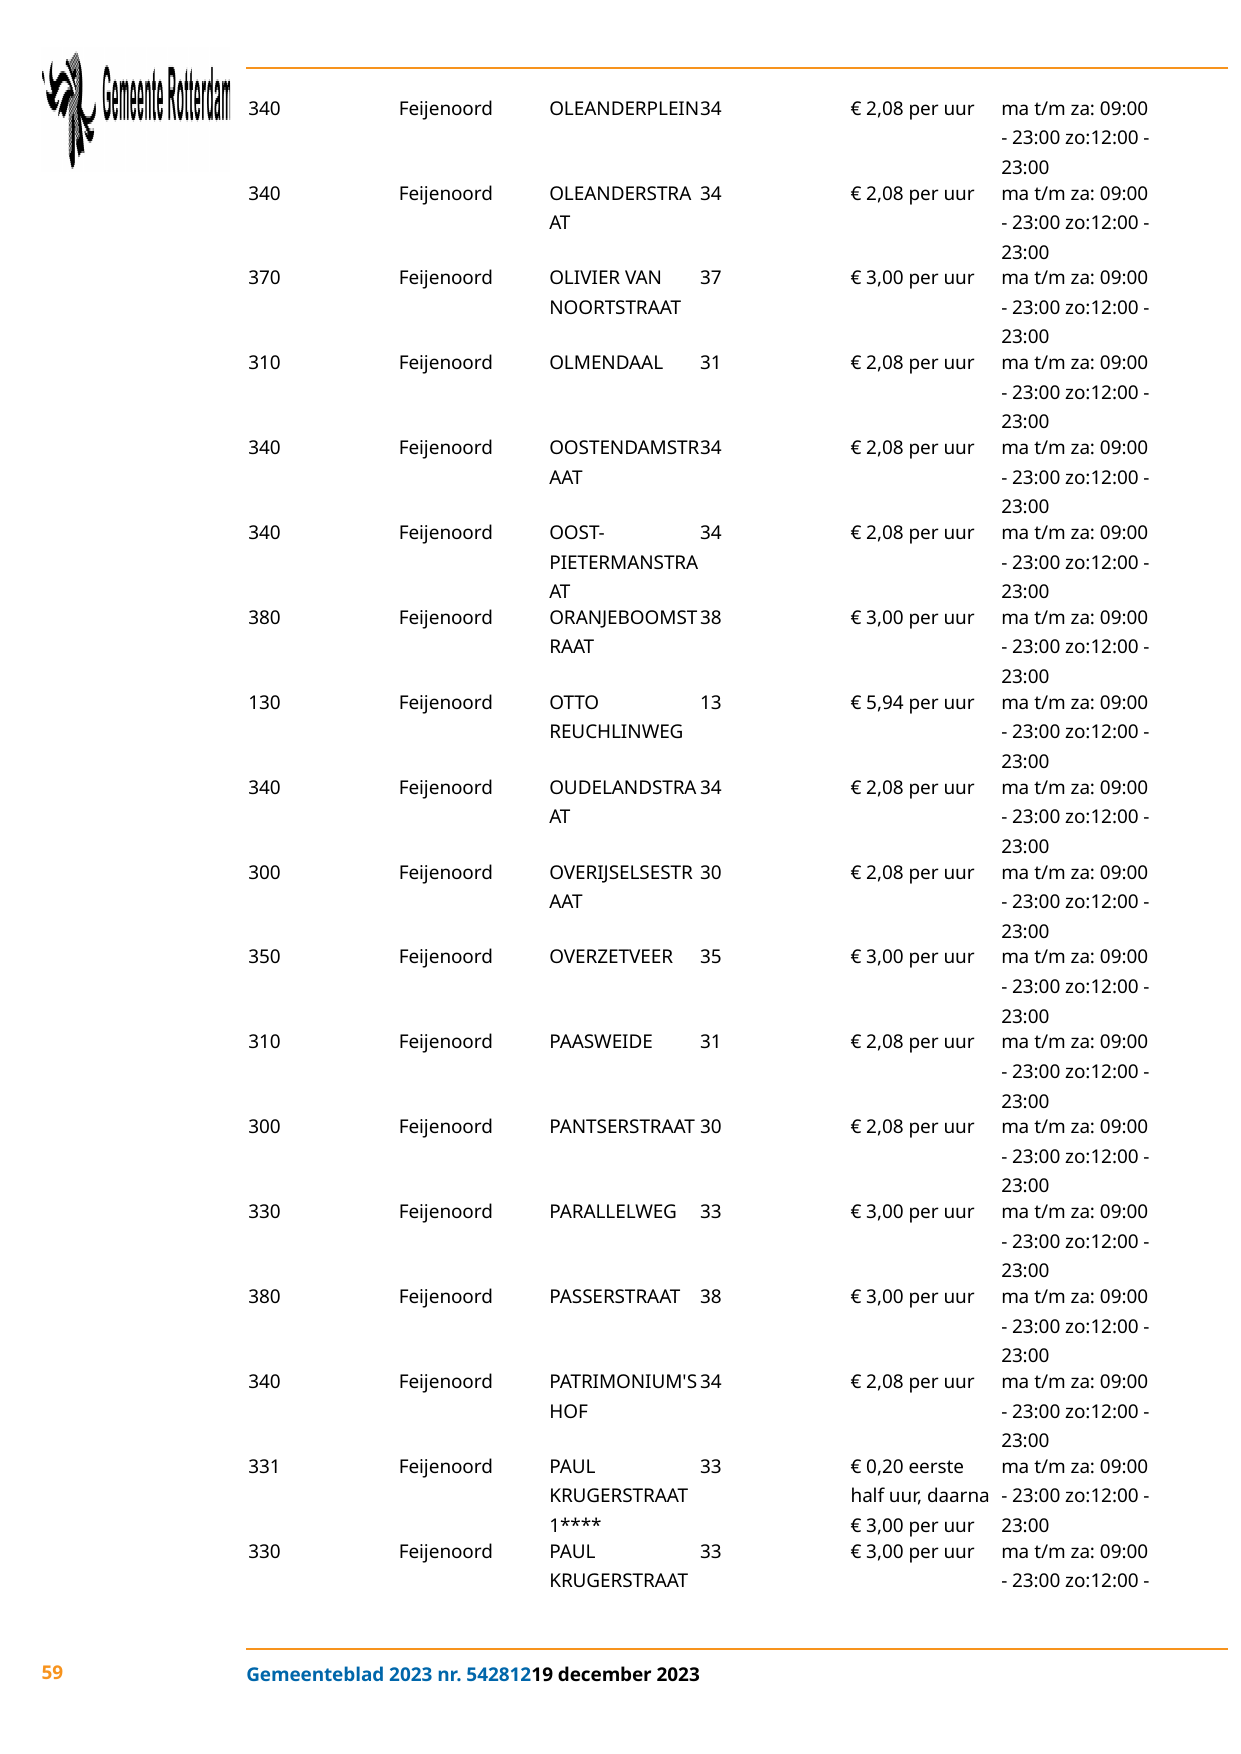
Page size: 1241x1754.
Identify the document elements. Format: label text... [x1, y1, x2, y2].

table_cell ma t/m za: 09:00 - 23:00 zo:12:00 - 23:00 [1001, 1453, 1152, 1538]
table_cell 380 [248, 1283, 398, 1368]
table_cell Feijenoord [399, 1199, 549, 1283]
table_cell 30 [700, 859, 850, 944]
table_cell € 2,08 per uur [850, 180, 1001, 264]
table_cell PARALLELWEG [549, 1199, 700, 1283]
table_cell ma t/m za: 09:00 - 23:00 zo:12:00 - 23:00 [1001, 434, 1152, 519]
table_cell 310 [248, 1029, 398, 1113]
table_cell € 3,00 per uur [850, 265, 1001, 349]
table_cell OVERIJSELSESTRAAT [549, 859, 700, 944]
table_cell 31 [700, 1029, 850, 1113]
table_cell Feijenoord [399, 1538, 549, 1593]
table_cell € 5,94 per uur [850, 689, 1001, 774]
table_cell ma t/m za: 09:00 - 23:00 zo:12:00 [1001, 1538, 1152, 1593]
table_cell 340 [248, 519, 398, 604]
table_cell 350 [248, 944, 398, 1029]
table_cell Feijenoord [399, 434, 549, 519]
table_cell OUDELANDSTRAAT [549, 774, 700, 859]
table_cell 30 [700, 1114, 850, 1198]
table_cell 340 [248, 95, 398, 180]
table_cell 380 [248, 604, 398, 689]
table_cell Feijenoord [399, 1114, 549, 1198]
table_cell € 3,00 per uur [850, 604, 1001, 689]
table_cell Feijenoord [399, 1453, 549, 1538]
table_cell Feijenoord [399, 1029, 549, 1113]
table_cell € 2,08 per uur [850, 350, 1001, 434]
table_cell Feijenoord [399, 774, 549, 859]
table_cell OOST-PIETERMANSTRAAT [549, 519, 700, 604]
table_cell ma t/m za: 09:00 - 23:00 zo:12:00 - 23:00 [1001, 1029, 1152, 1113]
picture [41, 47, 231, 172]
table_cell Feijenoord [399, 180, 549, 264]
table_cell ma t/m za: 09:00 - 23:00 zo:12:00 - 23:00 [1001, 944, 1152, 1029]
table_cell Feijenoord [399, 350, 549, 434]
table_cell 33 [700, 1199, 850, 1283]
table_cell € 2,08 per uur [850, 859, 1001, 944]
table_cell Feijenoord [399, 944, 549, 1029]
table_cell ma t/m za: 09:00 - 23:00 zo:12:00 - 23:00 [1001, 859, 1152, 944]
table_cell ma t/m za: 09:00 - 23:00 zo:12:00 - 23:00 [1001, 1368, 1152, 1453]
table_cell 34 [700, 1368, 850, 1453]
table_cell PAASWEIDE [549, 1029, 700, 1113]
table_cell Feijenoord [399, 1283, 549, 1368]
table_cell Feijenoord [399, 95, 549, 180]
table_cell 340 [248, 434, 398, 519]
table_cell ma t/m za: 09:00 - 23:00 zo:12:00 - 23:00 [1001, 95, 1152, 180]
table_cell € 3,00 per uur [850, 944, 1001, 1029]
table_cell € 0,20 eerste half uur, daarna € 3,00 per uur [850, 1453, 1001, 1538]
table_cell 37 [700, 265, 850, 349]
table_cell ORANJEBOOMSTRAAT [549, 604, 700, 689]
table_cell € 3,00 per uur [850, 1538, 1001, 1593]
table_cell ma t/m za: 09:00 - 23:00 zo:12:00 - 23:00 [1001, 604, 1152, 689]
table_cell OVERZETVEER [549, 944, 700, 1029]
table_cell 34 [700, 180, 850, 264]
table_cell 31 [700, 350, 850, 434]
table_cell Feijenoord [399, 519, 549, 604]
table_cell 300 [248, 859, 398, 944]
table_cell Feijenoord [399, 1368, 549, 1453]
table_cell Feijenoord [399, 689, 549, 774]
table_cell 38 [700, 1283, 850, 1368]
table_cell Feijenoord [399, 859, 549, 944]
table_cell Feijenoord [399, 265, 549, 349]
table_cell PAUL KRUGERSTRAAT 1**** [549, 1453, 700, 1538]
table_cell € 2,08 per uur [850, 95, 1001, 180]
table_cell PANTSERSTRAAT [549, 1114, 700, 1198]
table_cell ma t/m za: 09:00 - 23:00 zo:12:00 - 23:00 [1001, 774, 1152, 859]
table_cell 33 [700, 1453, 850, 1538]
table_cell 38 [700, 604, 850, 689]
table_cell € 2,08 per uur [850, 1368, 1001, 1453]
table_cell ma t/m za: 09:00 - 23:00 zo:12:00 - 23:00 [1001, 1283, 1152, 1368]
table_cell € 2,08 per uur [850, 434, 1001, 519]
table_cell 310 [248, 350, 398, 434]
table_cell 34 [700, 774, 850, 859]
table_cell 34 [700, 434, 850, 519]
table_cell OLIVIER VAN NOORTSTRAAT [549, 265, 700, 349]
table_cell ma t/m za: 09:00 - 23:00 zo:12:00 - 23:00 [1001, 1199, 1152, 1283]
table_cell 340 [248, 1368, 398, 1453]
table_cell OLEANDERSTRAAT [549, 180, 700, 264]
table_cell PATRIMONIUM'S HOF [549, 1368, 700, 1453]
table_cell Feijenoord [399, 604, 549, 689]
table_cell OTTO REUCHLINWEG [549, 689, 700, 774]
table_cell 33 [700, 1538, 850, 1593]
table_cell 34 [700, 95, 850, 180]
table_cell 340 [248, 774, 398, 859]
table_cell 35 [700, 944, 850, 1029]
table_cell 330 [248, 1538, 398, 1593]
table_cell ma t/m za: 09:00 - 23:00 zo:12:00 - 23:00 [1001, 689, 1152, 774]
table_cell OOSTENDAMSTRAAT [549, 434, 700, 519]
table_cell ma t/m za: 09:00 - 23:00 zo:12:00 - 23:00 [1001, 519, 1152, 604]
table_cell 13 [700, 689, 850, 774]
table_cell 300 [248, 1114, 398, 1198]
table_cell € 2,08 per uur [850, 774, 1001, 859]
table_cell ma t/m za: 09:00 - 23:00 zo:12:00 - 23:00 [1001, 265, 1152, 349]
table_cell € 2,08 per uur [850, 1114, 1001, 1198]
table_cell PAUL KRUGERSTRAAT [549, 1538, 700, 1593]
table_cell OLEANDERPLEIN [549, 95, 700, 180]
table_cell 34 [700, 519, 850, 604]
table_cell ma t/m za: 09:00 - 23:00 zo:12:00 - 23:00 [1001, 1114, 1152, 1198]
table_cell € 2,08 per uur [850, 519, 1001, 604]
table_cell 330 [248, 1199, 398, 1283]
table_cell € 2,08 per uur [850, 1029, 1001, 1113]
table_cell 370 [248, 265, 398, 349]
table_cell ma t/m za: 09:00 - 23:00 zo:12:00 - 23:00 [1001, 180, 1152, 264]
table_cell € 3,00 per uur [850, 1283, 1001, 1368]
table_cell OLMENDAAL [549, 350, 700, 434]
table_cell PASSERSTRAAT [549, 1283, 700, 1368]
table_cell € 3,00 per uur [850, 1199, 1001, 1283]
table_cell 340 [248, 180, 398, 264]
table_cell ma t/m za: 09:00 - 23:00 zo:12:00 - 23:00 [1001, 350, 1152, 434]
table_cell 130 [248, 689, 398, 774]
table_cell 331 [248, 1453, 398, 1538]
